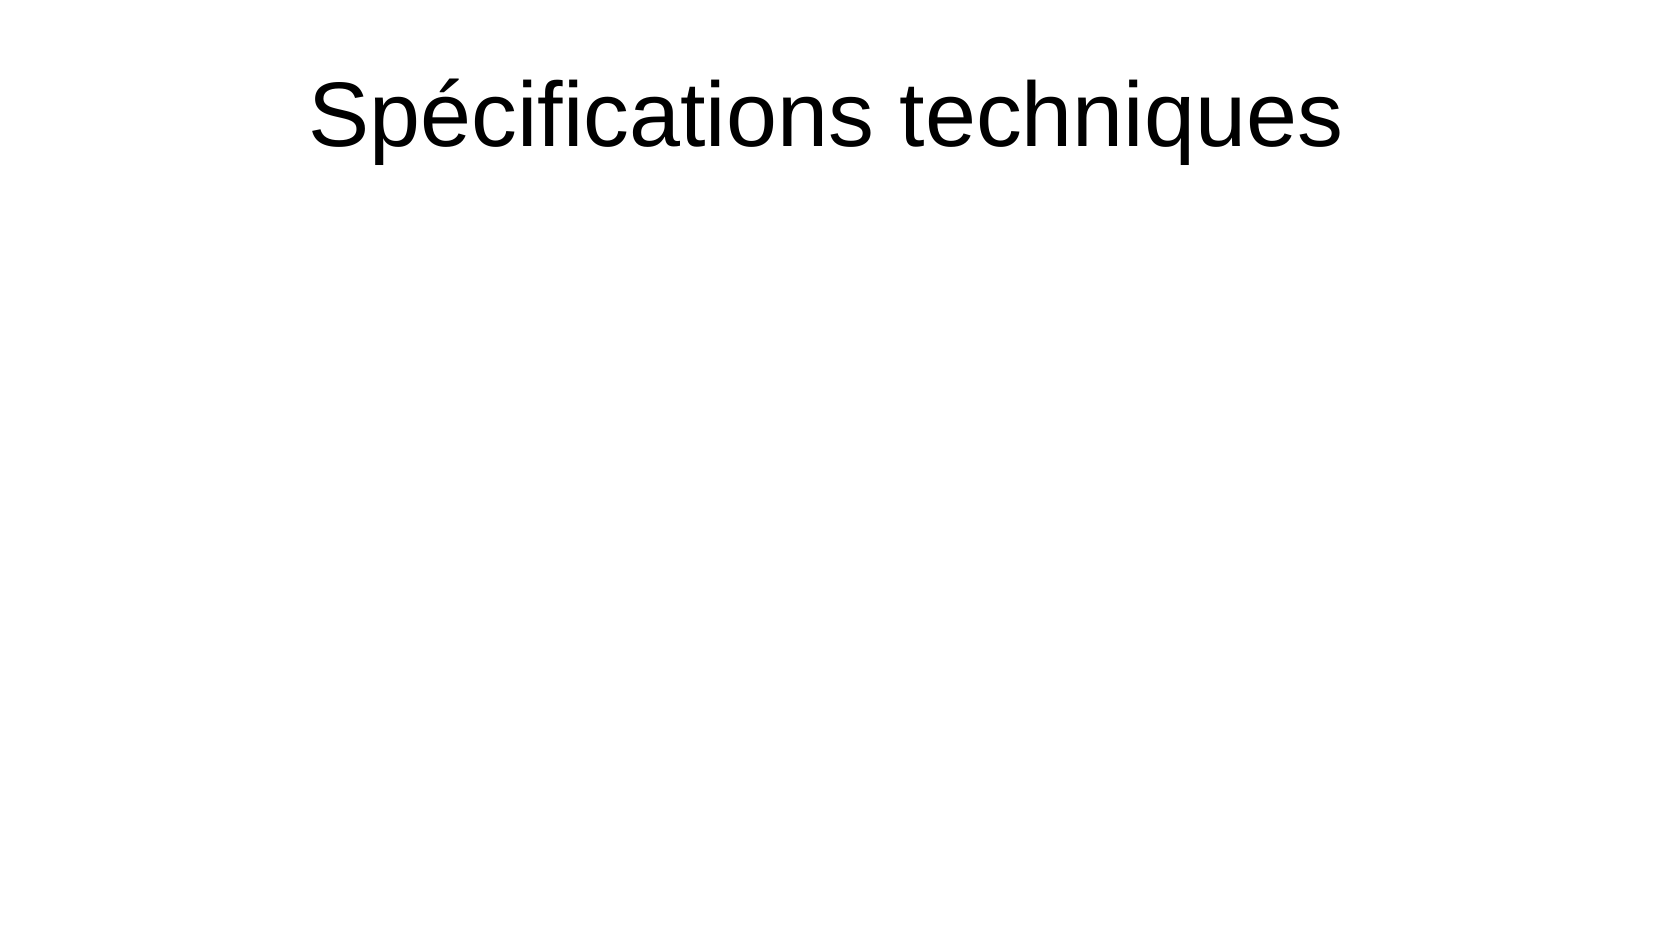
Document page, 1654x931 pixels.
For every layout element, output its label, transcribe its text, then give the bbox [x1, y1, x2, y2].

title Spécifications techniques [82, 37, 1571, 193]
